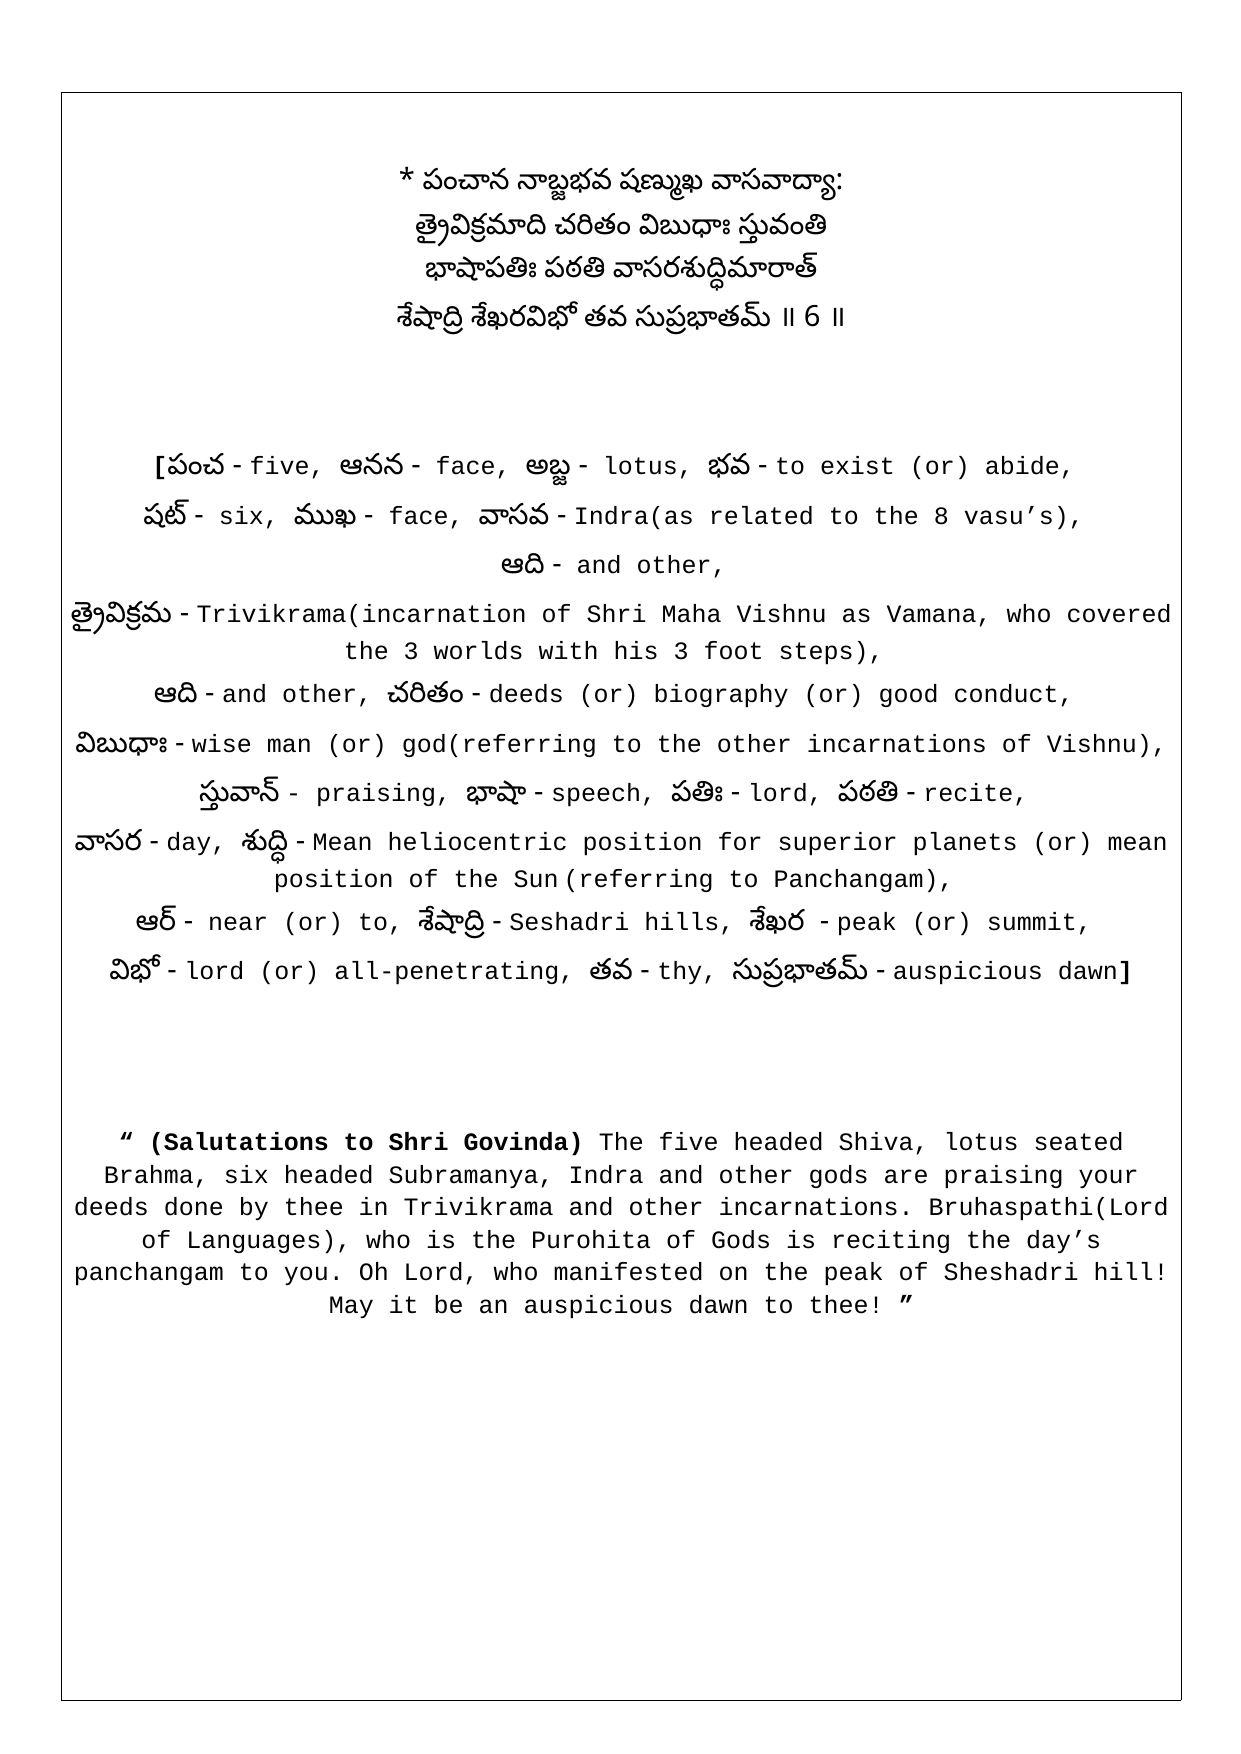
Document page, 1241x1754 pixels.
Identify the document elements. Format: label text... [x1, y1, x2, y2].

text ఆది - and other, చరితం - deeds (or) biography (or) good conduct, [70, 671, 1172, 714]
text ఆది - and other, [70, 542, 1172, 585]
text విబుధాః - wise man (or) god(referring to the other incarnations of Vishnu), స్తువాన్ - praising, భాషా - speech, పతిః - lord, పఠతి - recite, [70, 721, 1172, 813]
text త్రైవిక్రమ - Trivikrama(incarnation of Shri Maha Vishnu as Vamana, who covered the 3 worlds with his 3 foot steps), [70, 592, 1172, 667]
text భాషాపతిః పఠతి వాసరశుద్ధిమారాత్‌ [70, 252, 1172, 289]
text [పంచ - five, ఆనన - face, అబ్జ - lotus, భవ - to exist (or) abide, [70, 444, 1172, 487]
text * పంచాన నాబ్జభవ షణ్ముఖ వాసవాద్యా: [70, 158, 1172, 202]
text ఆర్ - near (or) to, శేషాద్రి - Seshadri hills, శేఖర - peak (or) summit, [70, 899, 1172, 942]
text వాసర - day, శుద్ధి - Mean heliocentric position for superior planets (or) mean position of the Sun (referring to Panchangam), [70, 819, 1172, 895]
text “ (Salutations to Shri Govinda) The five headed Shiva, lotus seated Brahma, six headed Subramanya, Indra and other gods are praising your deeds done by thee in Trivikrama and other incarnations. Bruhaspathi(Lord of Languages), who is the Purohita of Gods is reciting the day’s panchangam to you. Oh Lord, who manifested on the peak of Sheshadri hill! May it be an auspicious dawn to thee! ” [70, 1130, 1172, 1321]
text షట్ - six, ముఖ - face, వాసవ - Indra(as related to the 8 vasu’s), [70, 493, 1172, 536]
text శేషాద్రి శేఖరవిభో తవ సుప్రభాతమ్‌ ॥ 6 ॥ [70, 295, 1172, 338]
text త్రైవిక్రమాది చరితం విబుధాః స్తువంతి [70, 208, 1172, 246]
text విభో - lord (or) all-penetrating, తవ - thy, సుప్రభాతమ్‌ - auspicious dawn] [70, 948, 1172, 991]
